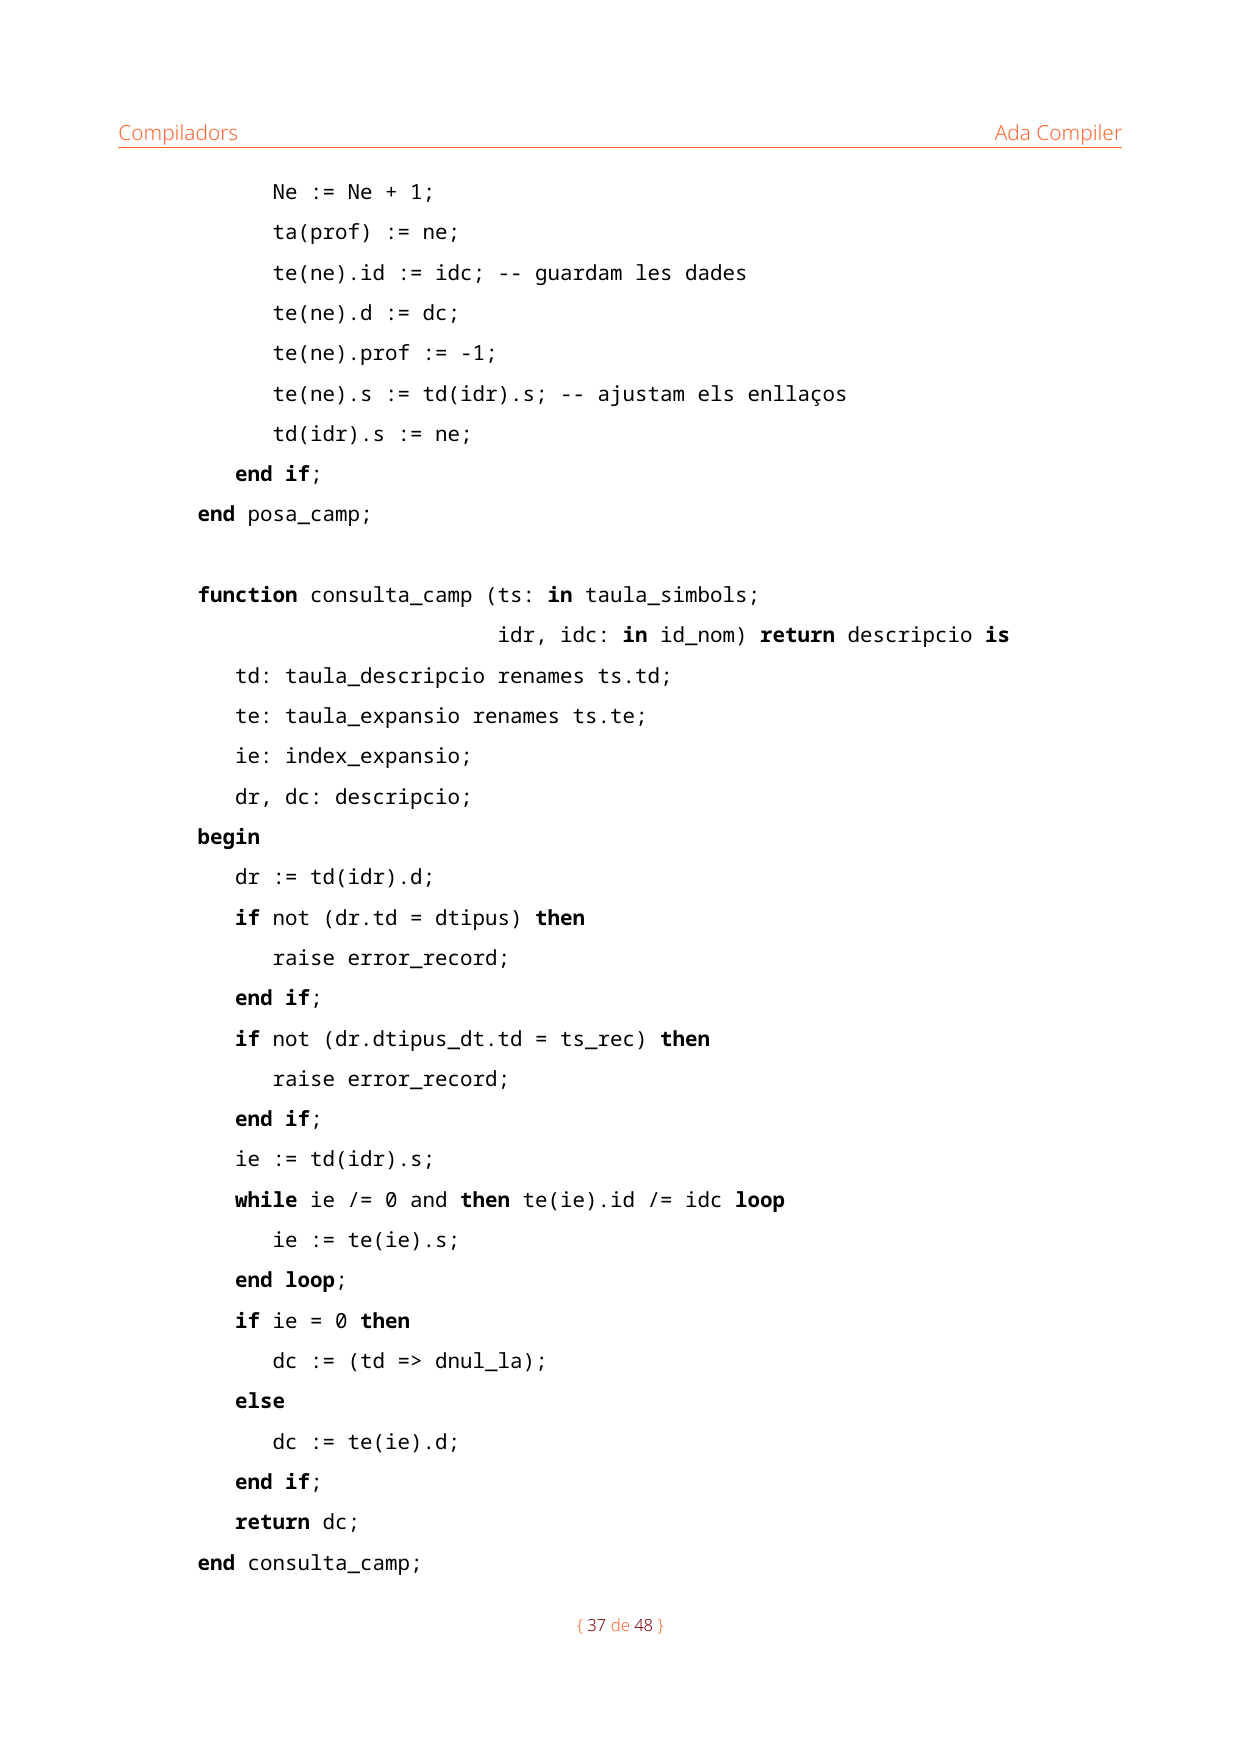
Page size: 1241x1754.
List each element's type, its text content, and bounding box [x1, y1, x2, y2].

text if not (dr.td = dtipus) then [118, 903, 1122, 931]
text end if; [118, 1104, 1122, 1133]
text te: taula_expansio renames ts.te; [118, 701, 1122, 729]
text te(ne).s := td(idr).s; -- ajustam els enllaços [118, 379, 1122, 407]
text te(ne).d := dc; [118, 298, 1122, 326]
text Ne := Ne + 1; [118, 177, 1122, 206]
text te(ne).prof := -1; [118, 338, 1122, 367]
text function consulta_camp (ts: in taula_simbols; [118, 580, 1122, 609]
text raise error_record; [118, 1064, 1122, 1092]
text end if; [118, 459, 1122, 488]
text else [118, 1386, 1122, 1415]
text dc := te(ie).d; [118, 1427, 1122, 1455]
text dc := (td => dnul_la); [118, 1346, 1122, 1374]
text end consulta_camp; [118, 1548, 1122, 1576]
text td: taula_descripcio renames ts.td; [118, 661, 1122, 689]
text return dc; [118, 1507, 1122, 1536]
text ie: index_expansio; [118, 741, 1122, 770]
text while ie /= 0 and then te(ie).id /= idc loop [118, 1185, 1122, 1213]
text ie := te(ie).s; [118, 1225, 1122, 1254]
text dr, dc: descripcio; [118, 782, 1122, 810]
text idr, idc: in id_nom) return descripcio is [118, 621, 1122, 649]
text begin [118, 822, 1122, 851]
text if not (dr.dtipus_dt.td = ts_rec) then [118, 1024, 1122, 1052]
text end if; [118, 983, 1122, 1012]
text end loop; [118, 1266, 1122, 1294]
text ie := td(idr).s; [118, 1144, 1122, 1173]
text end if; [118, 1467, 1122, 1496]
text if ie = 0 then [118, 1306, 1122, 1334]
text td(idr).s := ne; [118, 419, 1122, 447]
text raise error_record; [118, 943, 1122, 971]
text dr := td(idr).d; [118, 862, 1122, 891]
text end posa_camp; [118, 499, 1122, 528]
text te(ne).id := idc; -- guardam les dades [118, 258, 1122, 286]
text ta(prof) := ne; [118, 217, 1122, 246]
